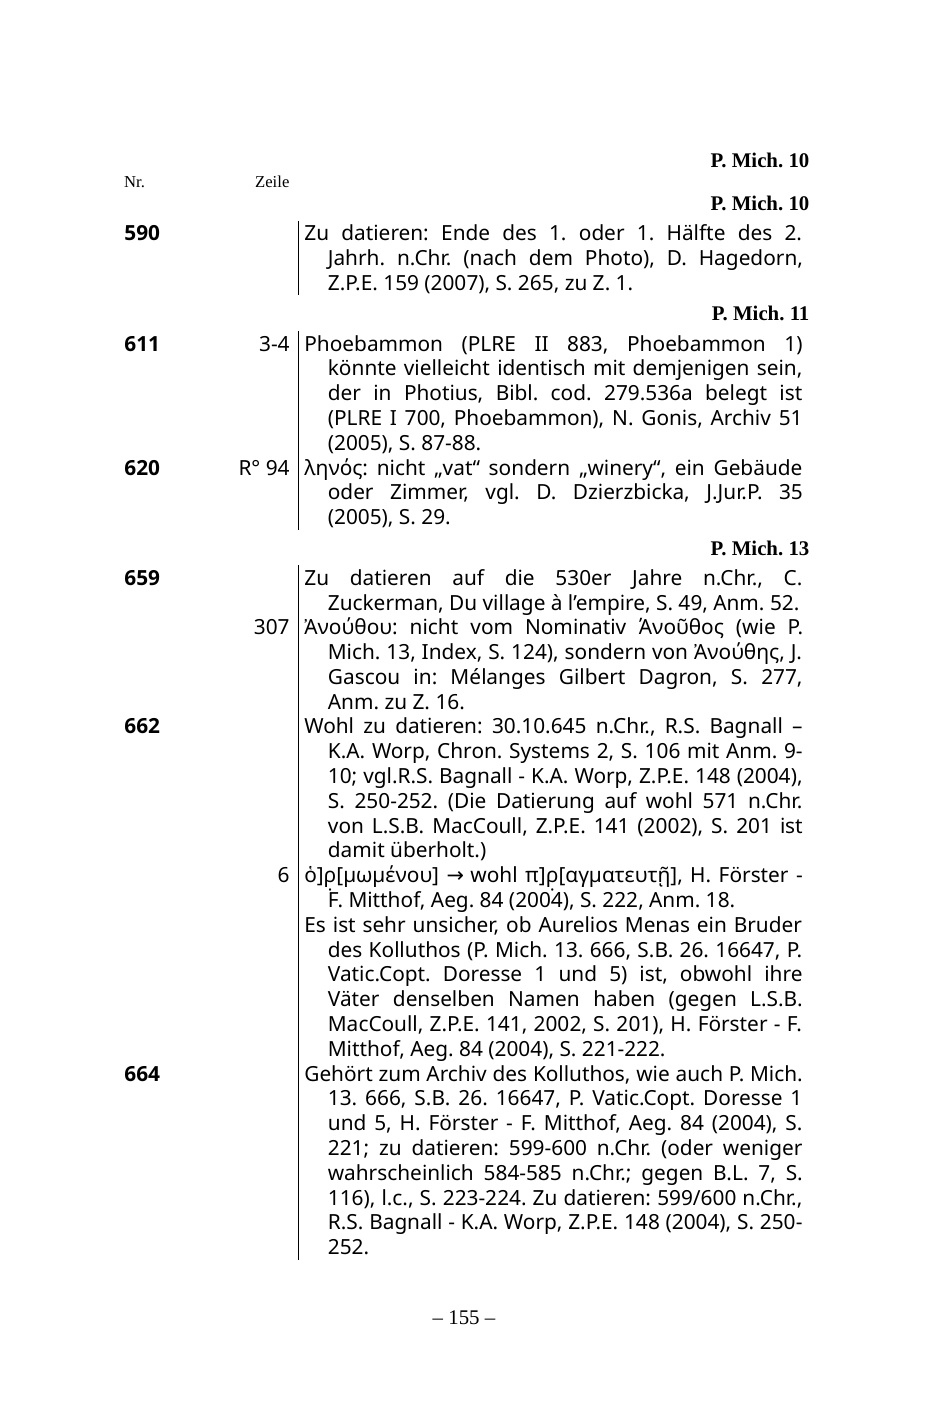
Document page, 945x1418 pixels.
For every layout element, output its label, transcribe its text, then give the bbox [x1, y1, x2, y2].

table_cell Es ist sehr unsicher, ob Aurelios Menas ein Bruder des Kolluthos (P. Mich. 13. 666, S.B. 26. 16647, P. Vatic.Copt. Doresse 1 und 5) ist, obwohl ihre Väter denselben Namen haben (gegen L.S.B. MacCoull, Z.P.E. 141, 2002, S. 201), H. Förster - F. Mitthof, Aeg. 84 (2004), S. 221-222. [299, 913, 809, 1061]
table_header Zu datieren: Ende des 1. oder 1. Hälfte des 2. Jahrh. n.Chr. (nach dem Photo), D. Hagedorn, Z.P.E. 159 (2007), S. 265, zu Z. 1. [299, 221, 809, 295]
table_cell ὁ]ρ̣[μωμένου] → wohl π]ρ̣[αγματευτῇ], H. Förster - F. Mitthof, Aeg. 84 (2004), S. 222, Anm. 18. [299, 863, 809, 912]
table_header 3-4 [207, 331, 298, 455]
table_header Zu datieren auf die 530er Jahre n.Chr., C. Zuckerman, Du village à l’empire, S. 49, Anm. 52. [299, 565, 809, 615]
table_cell Gehört zum Archiv des Kolluthos, wie auch P. Mich. 13. 666, S.B. 26. 16647, P. Vatic.Copt. Doresse 1 und 5, H. Förster - F. Mitthof, Aeg. 84 (2004), S. 221; zu datieren: 599-600 n.Chr. (oder weniger wahrscheinlich 584-585 n.Chr.; gegen B.L. 7, S. 116), l.c., S. 223-224. Zu datieren: 599/600 n.Chr., R.S. Bagnall - K.A. Worp, Z.P.E. 148 (2004), S. 250-252. [299, 1061, 809, 1259]
table_cell [118, 913, 207, 1061]
table_cell 620 [118, 455, 207, 529]
subtitle P. Mich. 13 [118, 535, 809, 559]
table_cell 6 [207, 863, 298, 912]
table_cell [207, 913, 298, 1061]
table_header 659 [118, 565, 298, 615]
table_cell 662 [118, 714, 298, 863]
table_cell [118, 863, 207, 912]
table_cell R° 94 [207, 455, 298, 529]
table_cell Wohl zu datieren: 30.10.645 n.Chr., R.S. Bagnall – K.A. Worp, Chron. Systems 2, S. 106 mit Anm. 9-10; vgl.R.S. Bagnall - K.A. Worp, Z.P.E. 148 (2004), S. 250-252. (Die Datierung auf wohl 571 n.Chr. von L.S.B. MacCoull, Z.P.E. 141 (2002), S. 201 ist damit überholt.) [299, 714, 809, 863]
subtitle P. Mich. 10 [118, 191, 809, 215]
subtitle P. Mich. 11 [118, 301, 809, 325]
table_header 590 [118, 221, 298, 295]
table_cell [118, 615, 207, 714]
table_cell 307 [207, 615, 298, 714]
table_header Phoebammon (PLRE II 883, Phoebammon 1) könnte vielleicht identisch mit demjenigen sein, der in Photius, Bibl. cod. 279.536a belegt ist (PLRE I 700, Phoebammon), N. Gonis, Archiv 51 (2005), S. 87-88. [299, 331, 809, 455]
table_cell ληνός: nicht „vat“ sondern „winery“, ein Gebäude oder Zimmer, vgl. D. Dzierzbicka, J.Jur.P. 35 (2005), S. 29. [299, 455, 809, 529]
table_header 611 [118, 331, 207, 455]
table_cell 664 [118, 1061, 298, 1259]
table_cell Ἀνούθου: nicht vom Nominativ Άνοῦθος (wie P. Mich. 13, Index, S. 124), sondern von Ἀνούθης, J. Gascou in: Mélanges Gilbert Dagron, S. 277, Anm. zu Z. 16. [299, 615, 809, 714]
